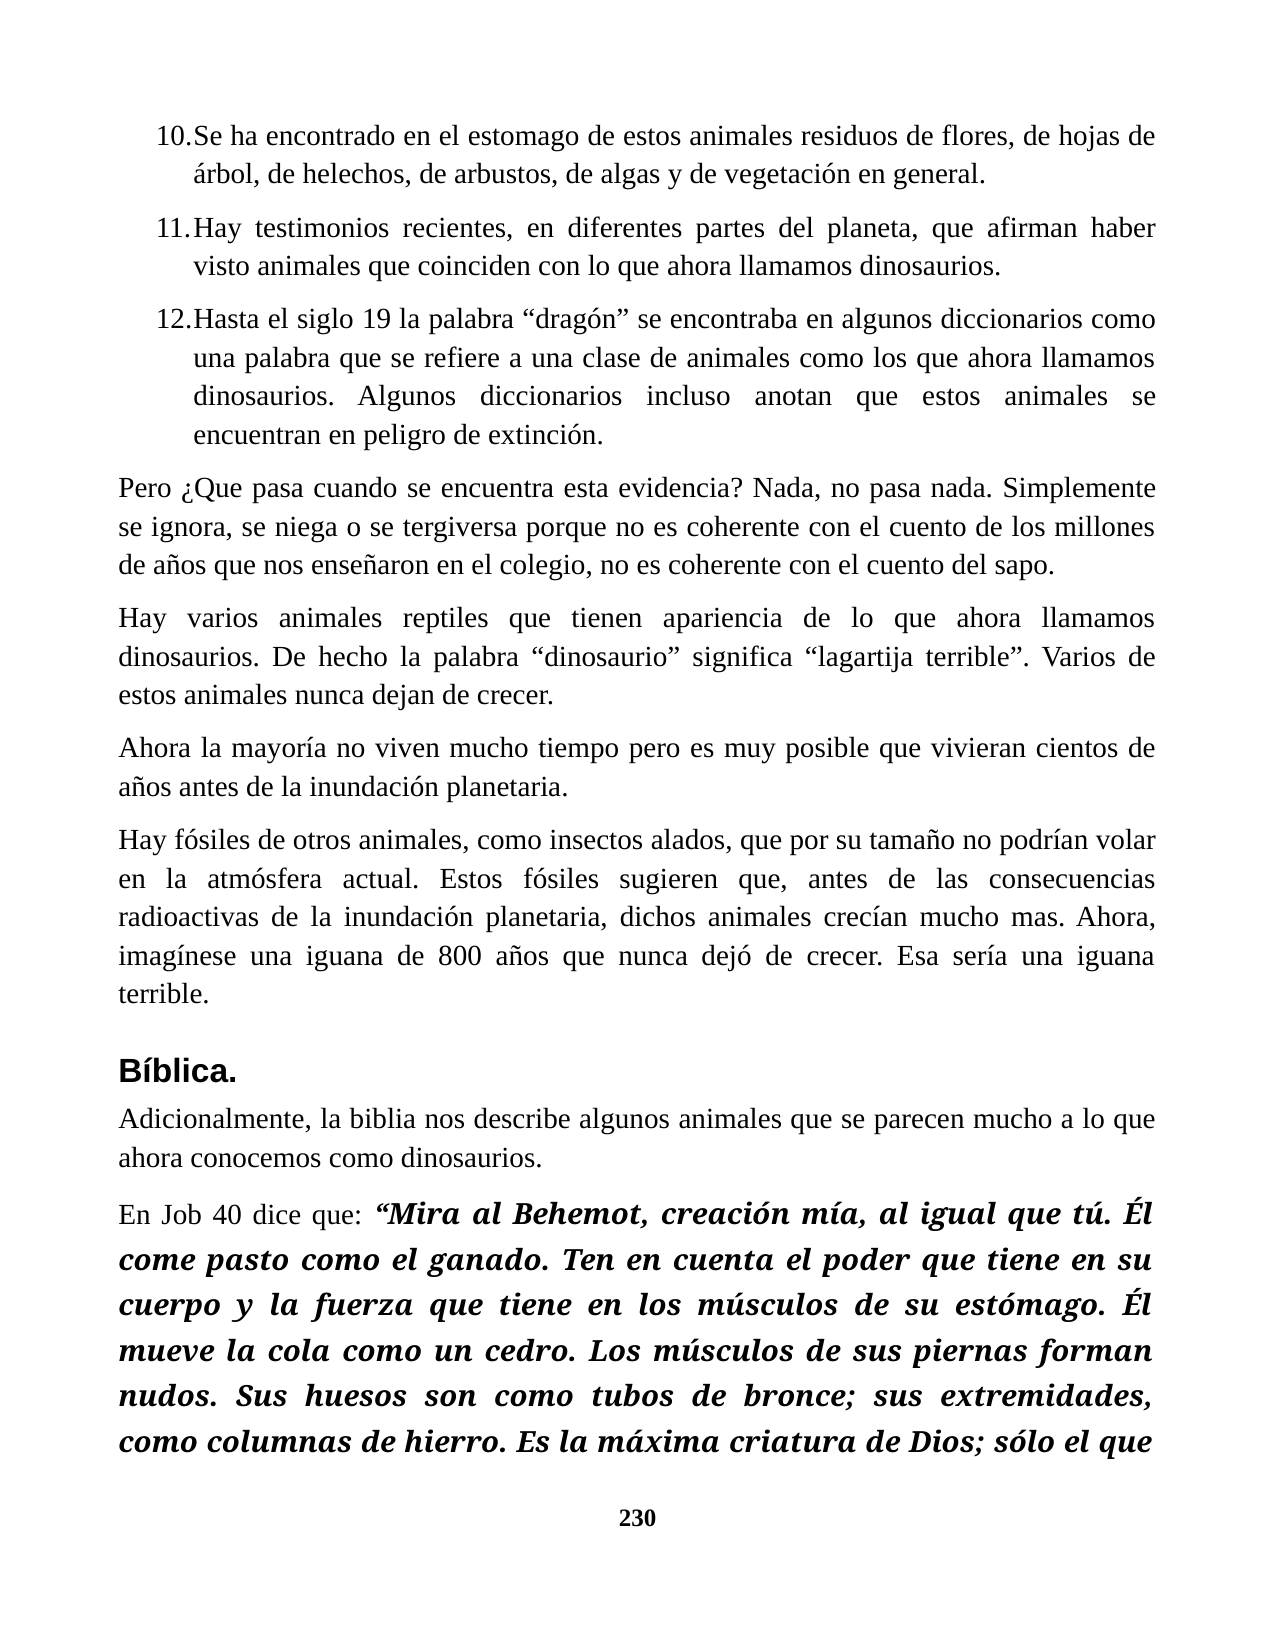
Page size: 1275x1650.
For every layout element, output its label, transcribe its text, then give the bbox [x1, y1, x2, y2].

text En Job 40 dice que: “Mira al Behemot, creación mía, al igual que tú. Él come pasto como el ganado. Ten en cuenta el poder que tiene en su cuerpo y la fuerza que tiene en los músculos de su estómago. Él mueve la cola como un cedro. Los músculos de sus piernas forman nudos. Sus huesos son como tubos de bronce; sus extremidades, como columnas de hierro. Es la máxima criatura de Dios; sólo el que [118, 1193, 1157, 1461]
text Hay fósiles de otros animales, como insectos alados, que por su tamaño no podrían volar en la atmósfera actual. Estos fósiles sugieren que, antes de las consecuencias radioactivas de la inundación planetaria, dichos animales crecían mucho mas. Ahora, imagínese una iguana de 800 años que nunca dejó de crecer. Esa sería una iguana terrible. [118, 822, 1157, 1010]
subtitle Bíblica. [118, 1050, 1157, 1089]
text Adicionalmente, la biblia nos describe algunos animales que se parecen mucho a lo que ahora conocemos como dinosaurios. [118, 1102, 1157, 1174]
text Hay varios animales reptiles que tienen apariencia de lo que ahora llamamos dinosaurios. De hecho la palabra “dinosaurio” significa “lagartija terrible”. Varios de estos animales nunca dejan de crecer. [118, 600, 1157, 711]
list Se ha encontrado en el estomago de estos animales residuos de flores, de hojas de árbol, de helechos, de arbustos, de algas y de vegetación en general. [156, 118, 1157, 190]
text Pero ¿Que pasa cuando se encuentra esta evidencia? Nada, no pasa nada. Simplemente se ignora, se niega o se tergiversa porque no es coherente con el cuento de los millones de años que nos enseñaron en el colegio, no es coherente con el cuento del sapo. [118, 470, 1157, 581]
list Hay testimonios recientes, en diferentes partes del planeta, que afirman haber visto animales que coinciden con lo que ahora llamamos dinosaurios. [156, 210, 1157, 282]
list Hasta el siglo 19 la palabra “dragón” se encontraba en algunos diccionarios como una palabra que se refiere a una clase de animales como los que ahora llamamos dinosaurios. Algunos diccionarios incluso anotan que estos animales se encuentran en peligro de extinción. [156, 301, 1157, 451]
text Ahora la mayoría no viven mucho tiempo pero es muy posible que vivieran cientos de años antes de la inundación planetaria. [118, 731, 1157, 803]
